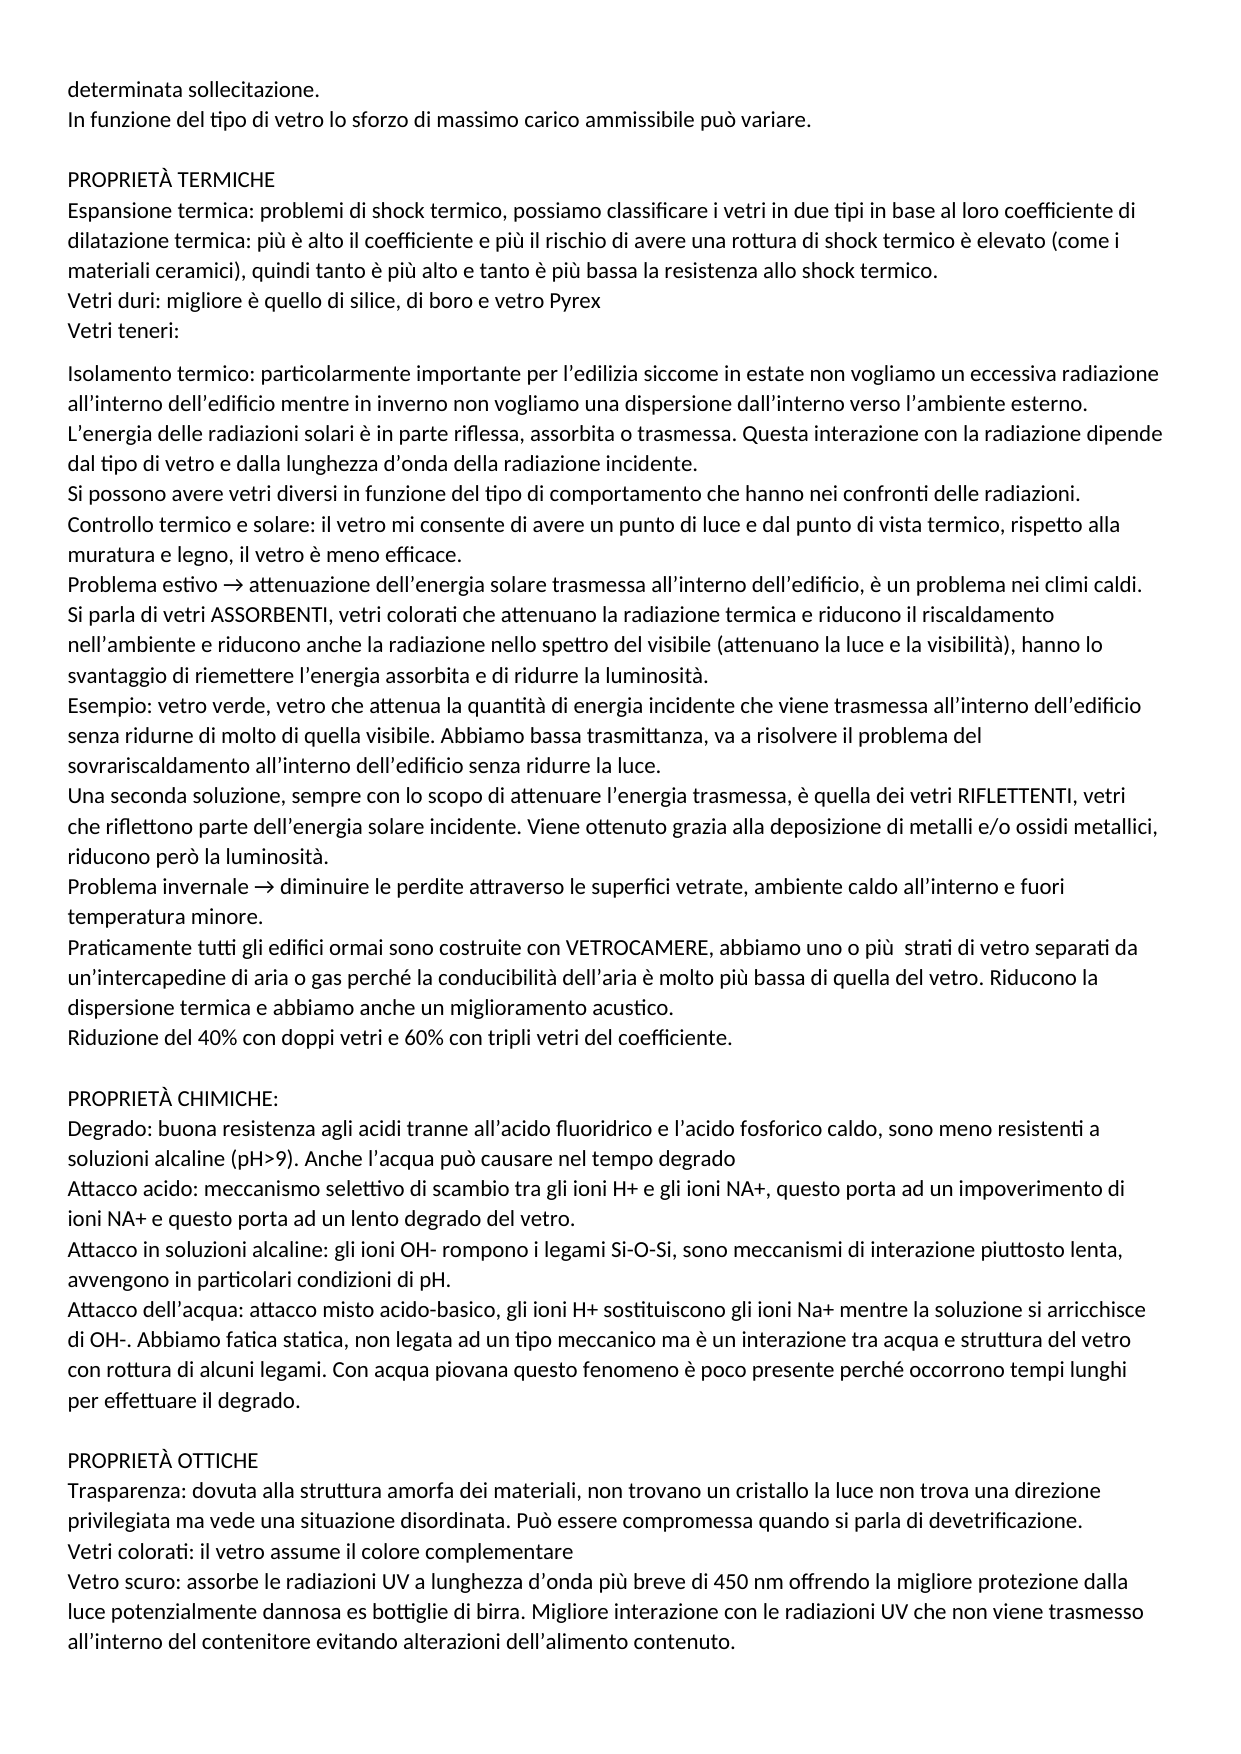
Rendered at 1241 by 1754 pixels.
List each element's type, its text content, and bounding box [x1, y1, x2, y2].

text Isolamento termico: particolarmente importante per l’edilizia siccome in estate non vogliamo un eccessiva radiazione all’interno dell’edificio mentre in inverno non vogliamo una dispersione dall’interno verso l’ambiente esterno. L’energia delle radiazioni solari è in parte riflessa, assorbita o trasmessa. Questa interazione con la radiazione dipende dal tipo di vetro e dalla lunghezza d’onda della radiazione incidente. Si possono avere vetri diversi in funzione del tipo di comportamento che hanno nei confronti delle radiazioni. Controllo termico e solare: il vetro mi consente di avere un punto di luce e dal punto di vista termico, rispetto alla muratura e legno, il vetro è meno efficace. Problema estivo → attenuazione dell’energia solare trasmessa all’interno dell’edificio, è un problema nei climi caldi. Si parla di vetri ASSORBENTI, vetri colorati che attenuano la radiazione termica e riducono il riscaldamento nell’ambiente e riducono anche la radiazione nello spettro del visibile (attenuano la luce e la visibilità), hanno lo svantaggio di riemettere l’energia assorbita e di ridurre la luminosità. Esempio: vetro verde, vetro che attenua la quantità di energia incidente che viene trasmessa all’interno dell’edificio senza ridurne di molto di quella visibile. Abbiamo bassa trasmittanza, va a risolvere il problema del sovrariscaldamento all’interno dell’edificio senza ridurre la luce. Una seconda soluzione, sempre con lo scopo di attenuare l’energia trasmessa, è quella dei vetri RIFLETTENTI, vetri che riflettono parte dell’energia solare incidente. Viene ottenuto grazia alla deposizione di metalli e/o ossidi metallici, riducono però la luminosità. Problema invernale → diminuire le perdite attraverso le superfici vetrate, ambiente caldo all’interno e fuori temperatura minore. Praticamente tutti gli edifici ormai sono costruite con VETROCAMERE, abbiamo uno o più strati di vetro separati da un’intercapedine di aria o gas perché la conducibilità dell’aria è molto più bassa di quella del vetro. Riducono la dispersione termica e abbiamo anche un miglioramento acustico. Riduzione del 40% con doppi vetri e 60% con tripli vetri del coefficiente. PROPRIETÀ CHIMICHE: Degrado: buona resistenza agli acidi tranne all’acido fluoridrico e l’acido fosforico caldo, sono meno resistenti a soluzioni alcaline (pH>9). Anche l’acqua può causare nel tempo degrado Attacco acido: meccanismo selettivo di scambio tra gli ioni H+ e gli ioni NA+, questo porta ad un impoverimento di ioni NA+ e questo porta ad un lento degrado del vetro. Attacco in soluzioni alcaline: gli ioni OH- rompono i legami Si-O-Si, sono meccanismi di interazione piuttosto lenta, avvengono in particolari condizioni di pH. Attacco dell’acqua: attacco misto acido-basico, gli ioni H+ sostituiscono gli ioni Na+ mentre la soluzione si arricchisce di OH-. Abbiamo fatica statica, non legata ad un tipo meccanico ma è un interazione tra acqua e struttura del vetro con rottura di alcuni legami. Con acqua piovana questo fenomeno è poco presente perché occorrono tempi lunghi per effettuare il degrado. PROPRIETÀ OTTICHE Trasparenza: dovuta alla struttura amorfa dei materiali, non trovano un cristallo la luce non trova una direzione privilegiata ma vede una situazione disordinata. Può essere compromessa quando si parla di devetrificazione. Vetri colorati: il vetro assume il colore complementare Vetro scuro: assorbe le radiazioni UV a lunghezza d’onda più breve di 450 nm offrendo la migliore protezione dalla luce potenzialmente dannosa es bottiglie di birra. Migliore interazione con le radiazioni UV che non viene trasmesso all’interno del contenitore evitando alterazioni dell’alimento contenuto. [67, 359, 1165, 1656]
text determinata sollecitazione. In funzione del tipo di vetro lo sforzo di massimo carico ammissibile può variare. PROPRIETÀ TERMICHE Espansione termica: problemi di shock termico, possiamo classificare i vetri in due tipi in base al loro coefficiente di dilatazione termica: più è alto il coefficiente e più il rischio di avere una rottura di shock termico è elevato (come i materiali ceramici), quindi tanto è più alto e tanto è più bassa la resistenza allo shock termico. Vetri duri: migliore è quello di silice, di boro e vetro Pyrex Vetri teneri: [67, 75, 1165, 345]
